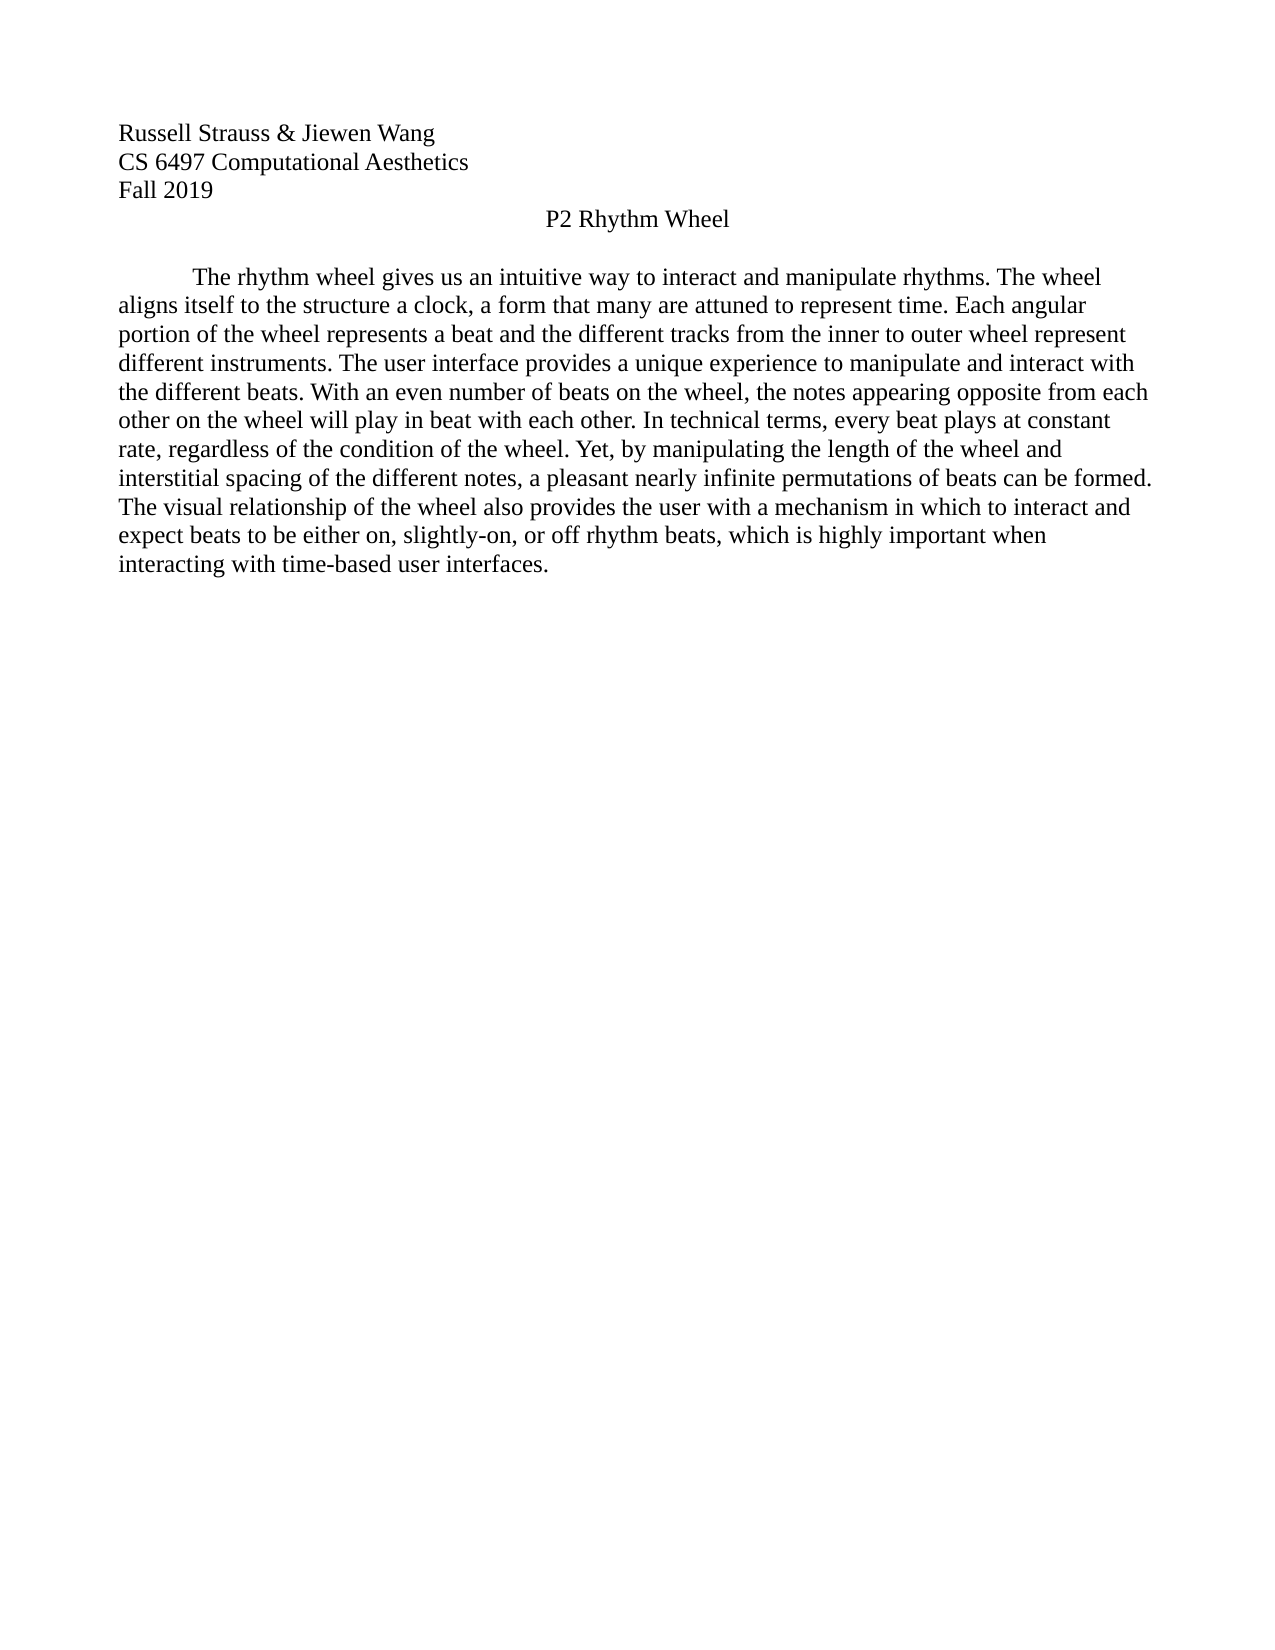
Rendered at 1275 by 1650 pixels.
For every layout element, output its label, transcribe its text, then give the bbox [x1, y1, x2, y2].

text The rhythm wheel gives us an intuitive way to interact and manipulate rhythms. The wheel aligns itself to the structure a clock, a form that many are attuned to represent time. Each angular portion of the wheel represents a beat and the different tracks from the inner to outer wheel represent different instruments. The user interface provides a unique experience to manipulate and interact with the different beats. With an even number of beats on the wheel, the notes appearing opposite from each other on the wheel will play in beat with each other. In technical terms, every beat plays at constant rate, regardless of the condition of the wheel. Yet, by manipulating the length of the wheel and interstitial spacing of the different notes, a pleasant nearly infinite permutations of beats can be formed. The visual relationship of the wheel also provides the user with a mechanism in which to interact and expect beats to be either on, slightly-on, or off rhythm beats, which is highly important when interacting with time-based user interfaces. [118, 262, 1157, 578]
text CS 6497 Computational Aesthetics [118, 147, 1157, 176]
text Russell Strauss & Jiewen Wang [118, 118, 1157, 147]
text P2 Rhythm Wheel [118, 204, 1157, 233]
text Fall 2019 [118, 176, 1157, 204]
